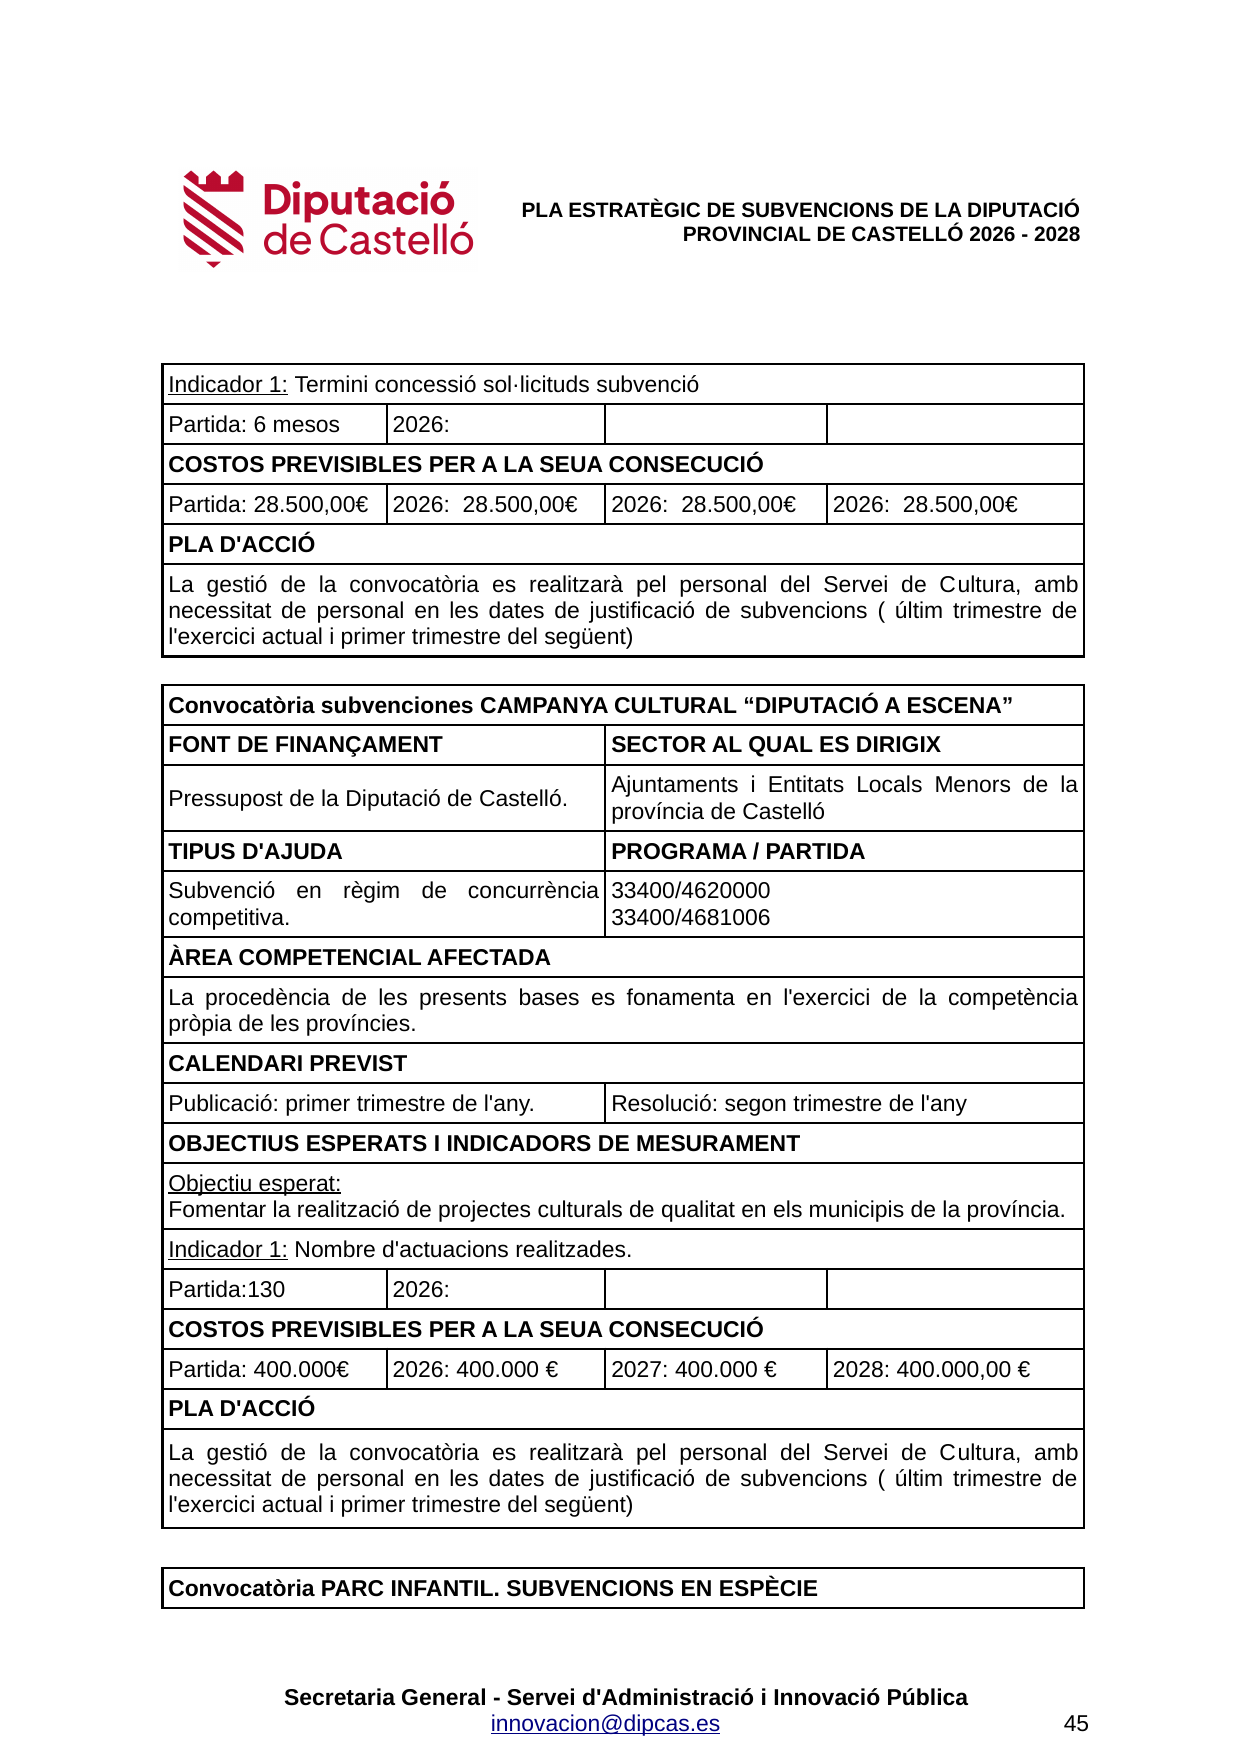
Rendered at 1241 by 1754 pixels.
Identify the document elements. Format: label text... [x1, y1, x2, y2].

table_cell La procedència de les presents bases es fonamenta en l'exercici de la competència pròpia de les províncies. [164, 978, 1083, 1042]
table_cell Indicador 1: Nombre d'actuacions realitzades. [164, 1230, 1083, 1268]
table_cell COSTOS PREVISIBLES PER A LA SEUA CONSECUCIÓ [164, 445, 1083, 483]
picture [178, 167, 478, 272]
table_cell Partida:130 [164, 1270, 386, 1308]
table_cell Partida: 28.500,00€ [164, 485, 386, 523]
table_header Convocatòria subvenciones CAMPANYA CULTURAL “DIPUTACIÓ A ESCENA” [164, 686, 1083, 724]
table_cell 2026: 28.500,00€ [388, 485, 604, 523]
table_cell 2026: [388, 405, 604, 443]
table_cell [828, 1270, 1083, 1308]
table_cell ÀREA COMPETENCIAL AFECTADA [164, 938, 1083, 976]
table_cell 2028: 400.000,00 € [828, 1350, 1083, 1388]
table_cell Publicació: primer trimestre de l'any. [164, 1084, 604, 1122]
table_cell FONT DE FINANÇAMENT [164, 726, 604, 763]
table_cell CALENDARI PREVIST [164, 1044, 1083, 1082]
table_cell PLA D'ACCIÓ [164, 525, 1083, 563]
table_cell Resolució: segon trimestre de l'any [606, 1084, 1083, 1122]
table_cell 2026: [388, 1270, 604, 1308]
table_cell Objectiu esperat: Fomentar la realització de projectes culturals de qualitat en els municipis de la província. [164, 1164, 1083, 1228]
table_cell Partida: 400.000€ [164, 1350, 386, 1388]
table_cell Ajuntaments i Entitats Locals Menors de la província de Castelló [606, 766, 1083, 830]
table_header [163, 1529, 1084, 1567]
table_cell Subvenció en règim de concurrència competitiva. [164, 872, 604, 936]
table_cell 2027: 400.000 € [606, 1350, 826, 1388]
table_cell 2026: 400.000 € [388, 1350, 604, 1388]
table_cell Pressupost de la Diputació de Castelló. [164, 766, 604, 830]
table_cell La gestió de la convocatòria es realitzarà pel personal del Servei de Cultura, amb necessitat de personal en les dates de justificació de subvencions ( últim trimestre de l'exercici actual i primer trimestre del següent) [164, 1430, 1083, 1527]
table_cell 2026: 28.500,00€ [606, 485, 826, 523]
table_cell Partida: 6 mesos [164, 405, 386, 443]
table_cell Convocatòria PARC INFANTIL. SUBVENCIONS EN ESPÈCIE [164, 1569, 1083, 1607]
table_cell PROGRAMA / PARTIDA [606, 832, 1083, 870]
table_cell COSTOS PREVISIBLES PER A LA SEUA CONSECUCIÓ [164, 1310, 1083, 1348]
table_cell [606, 405, 826, 443]
table_cell PLA D'ACCIÓ [164, 1390, 1083, 1427]
table_cell TIPUS D'AJUDA [164, 832, 604, 870]
table_cell 2026: 28.500,00€ [828, 485, 1083, 523]
table_cell [606, 1270, 826, 1308]
table_cell Indicador 1: Termini concessió sol·licituds subvenció [164, 365, 1083, 403]
table_cell [828, 405, 1083, 443]
table_cell OBJECTIUS ESPERATS I INDICADORS DE MESURAMENT [164, 1124, 1083, 1162]
table_cell La gestió de la convocatòria es realitzarà pel personal del Servei de Cultura, amb necessitat de personal en les dates de justificació de subvencions ( últim trimestre de l'exercici actual i primer trimestre del següent) [164, 565, 1083, 655]
table_cell SECTOR AL QUAL ES DIRIGIX [606, 726, 1083, 763]
table_cell 33400/4620000 33400/4681006 [606, 872, 1083, 936]
